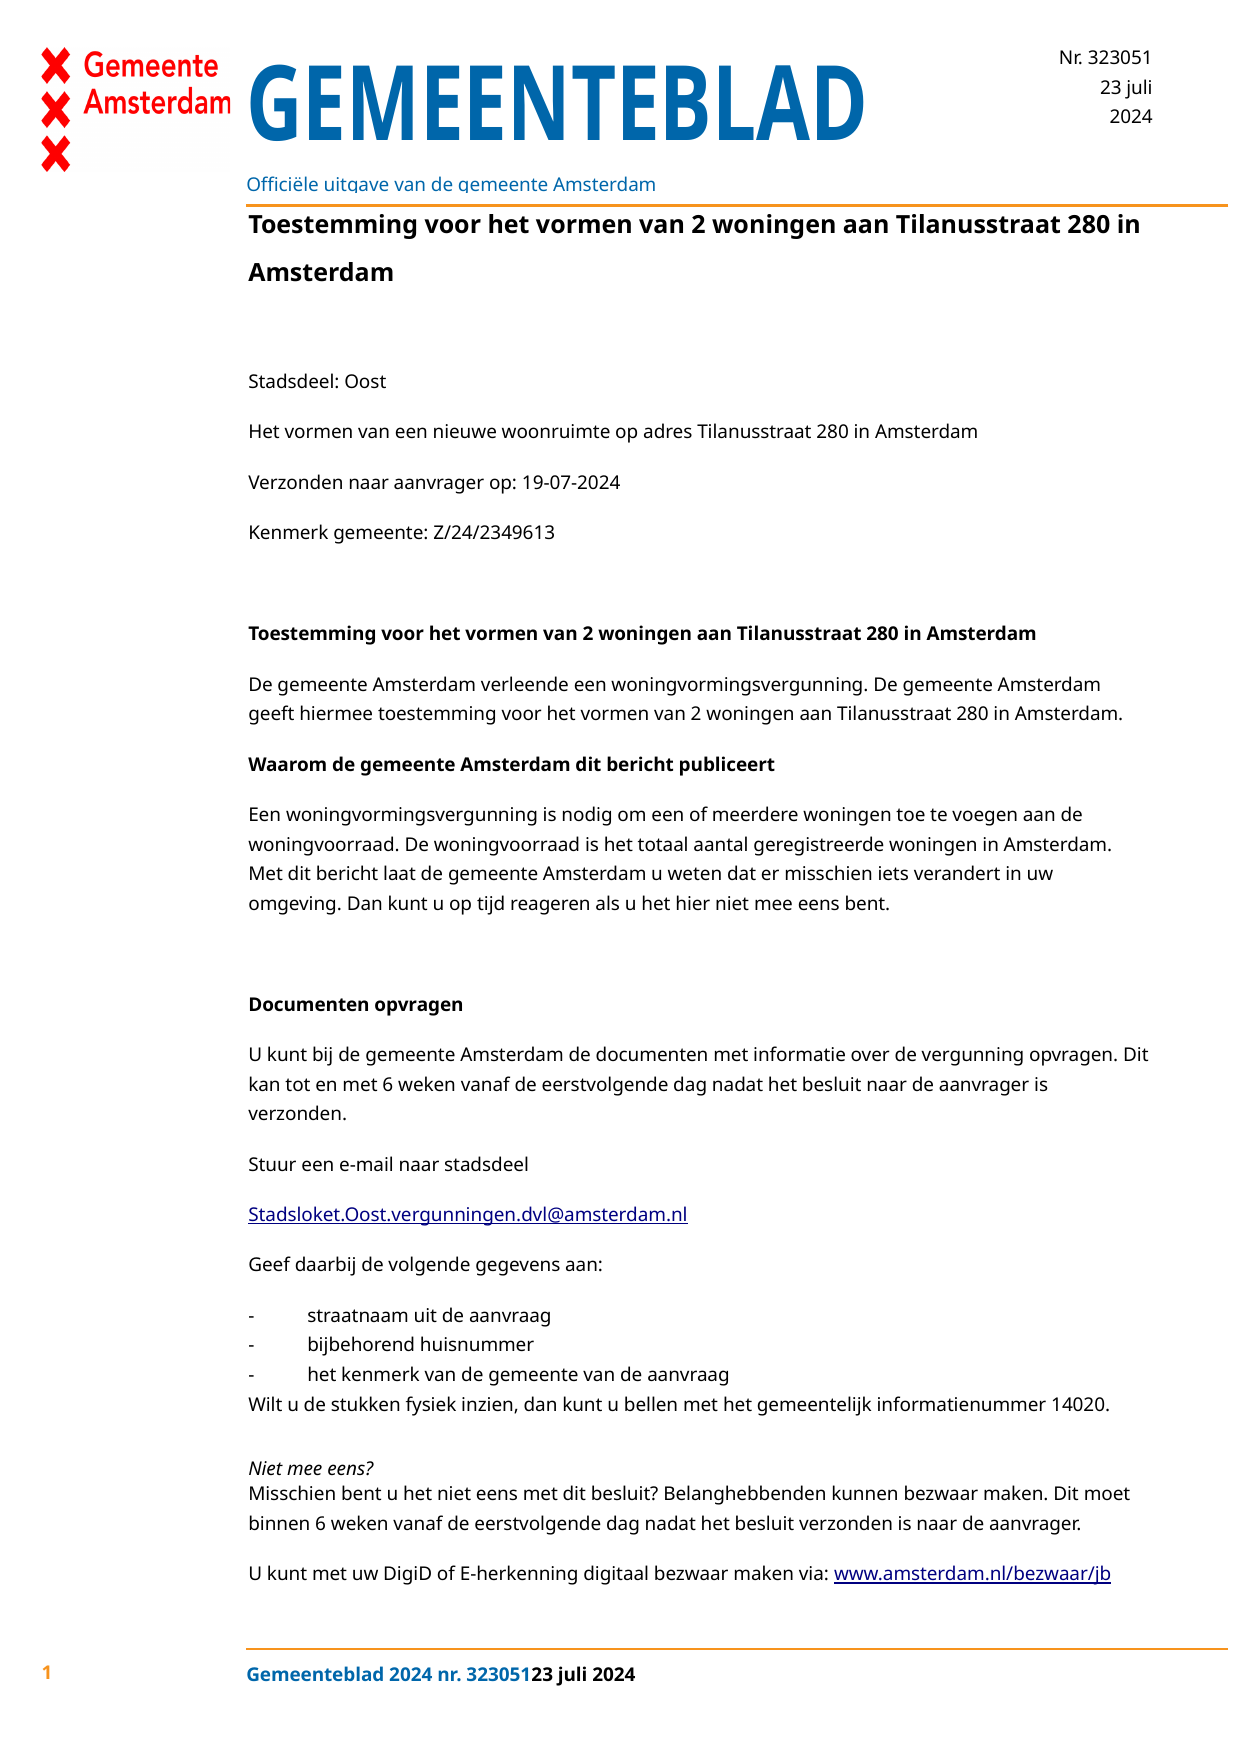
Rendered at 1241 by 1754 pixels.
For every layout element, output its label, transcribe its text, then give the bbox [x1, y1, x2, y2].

text Kenmerk gemeente: Z/24/2349613 [248, 519, 1152, 545]
text Niet mee eens? [248, 1455, 1152, 1481]
list bijbehorend huisnummer [248, 1332, 1152, 1357]
text Documenten opvragen [248, 991, 1152, 1017]
text U kunt bij de gemeente Amsterdam de documenten met informatie over de vergunning opvragen. Dit kan tot en met 6 weken vanaf de eerstvolgende dag nadat het besluit naar de aanvrager is verzonden. [248, 1041, 1152, 1126]
text Toestemming voor het vormen van 2 woningen aan Tilanusstraat 280 in Amsterdam [248, 620, 1152, 646]
text Stadsloket.Oost.vergunningen.dvl@amsterdam.nl [248, 1201, 1152, 1227]
text Stadsdeel: Oost [248, 368, 1152, 394]
text Wilt u de stukken fysiek inzien, dan kunt u bellen met het gemeentelijk informatienummer 14020. [248, 1391, 1152, 1417]
text Verzonden naar aanvrager op: 19-07-2024 [248, 469, 1152, 495]
text U kunt met uw DigiD of E-herkenning digitaal bezwaar maken via: www.amsterdam.nl/bezwaar/jb [248, 1561, 1152, 1586]
text Geef daarbij de volgende gegevens aan: [248, 1252, 1152, 1277]
text Stuur een e-mail naar stadsdeel [248, 1151, 1152, 1177]
text Toestemming voor het vormen van 2 woningen aan Tilanusstraat 280 in Amsterdam [248, 207, 1152, 288]
list het kenmerk van de gemeente van de aanvraag [248, 1361, 1152, 1387]
text Een woningvormingsvergunning is nodig om een of meerdere woningen toe te voegen aan de woningvoorraad. De woningvoorraad is het totaal aantal geregistreerde woningen in Amsterdam. Met dit bericht laat de gemeente Amsterdam u weten dat er misschien iets verandert in uw omgeving. Dan kunt u op tijd reageren als u het hier niet mee eens bent. [248, 801, 1152, 916]
picture [41, 47, 231, 172]
list straatnaam uit de aanvraag [248, 1302, 1152, 1328]
text Waarom de gemeente Amsterdam dit bericht publiceert [248, 751, 1152, 777]
text Misschien bent u het niet eens met dit besluit? Belanghebbenden kunnen bezwaar maken. Dit moet binnen 6 weken vanaf de eerstvolgende dag nadat het besluit verzonden is naar de aanvrager. [248, 1481, 1152, 1536]
text Het vormen van een nieuwe woonruimte op adres Tilanusstraat 280 in Amsterdam [248, 419, 1152, 444]
text De gemeente Amsterdam verleende een woningvormingsvergunning. De gemeente Amsterdam geeft hiermee toestemming voor het vormen van 2 woningen aan Tilanusstraat 280 in Amsterdam. [248, 671, 1152, 726]
